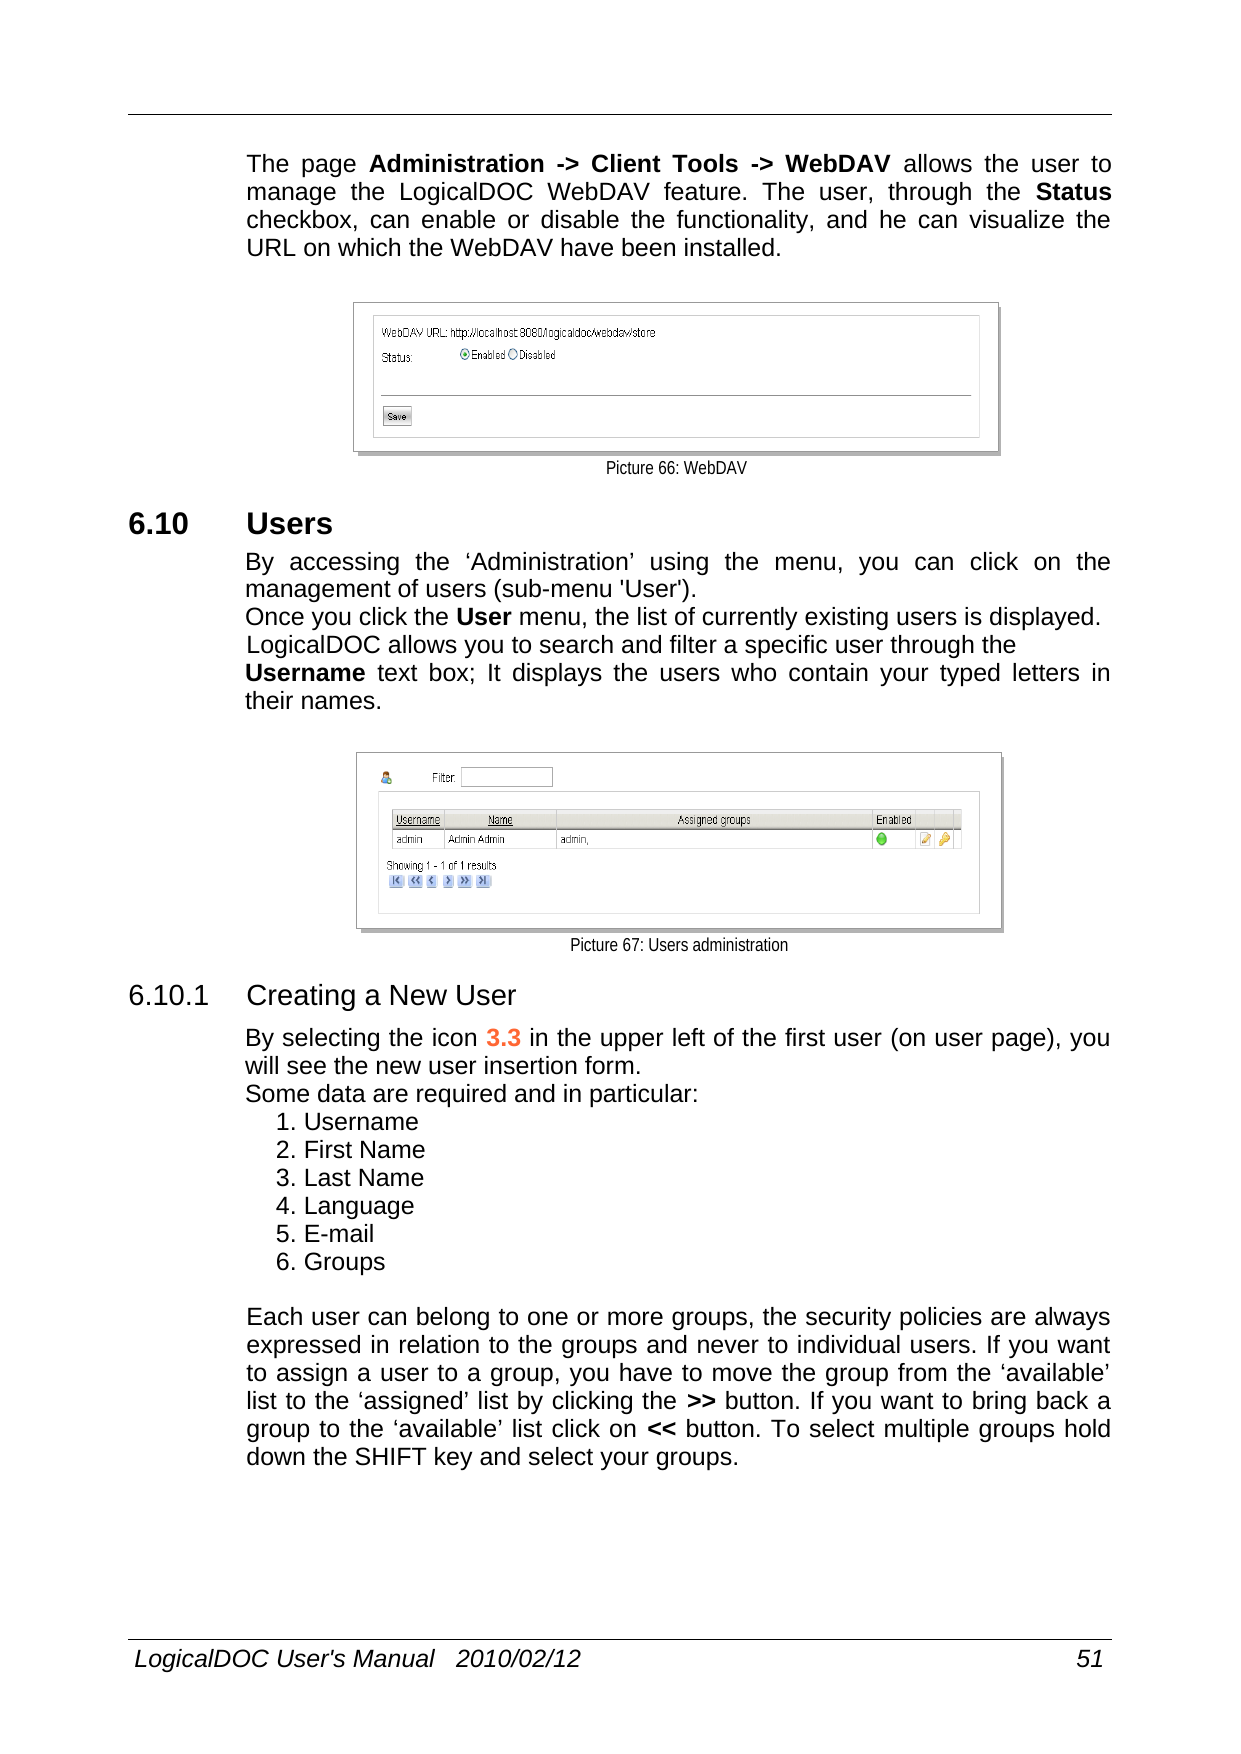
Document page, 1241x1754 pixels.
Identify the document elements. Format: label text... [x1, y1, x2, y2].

text The page Administration -> Client Tools -> WebDAV allows the user to manage the LogicalDOC WebDAV feature. The user, through the Status checkbox, can enable or disable the functionality, and he can visualize the URL on which the WebDAV have been installed. [246, 150, 1112, 262]
text 3. Last Name [276, 1163, 1112, 1191]
subtitle Users [128, 287, 1112, 541]
text 2. First Name [276, 1136, 1112, 1163]
picture [372, 761, 985, 919]
text Username text box; It displays the users who contain your typed letters in their names. [245, 659, 1112, 715]
list Picture 67: Users administration [356, 929, 1002, 954]
subtitle Creating a New User [128, 739, 1112, 1012]
text Picture 66: WebDAV [353, 452, 999, 479]
text 6. Groups [276, 1247, 1112, 1275]
text 5. E-mail [276, 1219, 1112, 1247]
text Some data are required and in particular: [245, 1080, 1112, 1108]
picture [369, 311, 982, 442]
text By selecting the icon 3.3 in the upper left of the first user (on user page), you will see the new user insertion form. [245, 1024, 1112, 1080]
text Once you click the User menu, the list of currently existing users is displayed. [245, 603, 1112, 631]
text 4. Language [276, 1191, 1112, 1219]
text LogicalDOC allows you to search and filter a specific user through the [246, 631, 1112, 659]
text Each user can belong to one or more groups, the security policies are always expressed in relation to the groups and never to individual users. If you want to assign a user to a group, you have to move the group from the ‘available’ list to the ‘assigned’ list by clicking the >> button. If you want to bring back a group to the ‘available’ list click on << button. To select multiple groups hold down the SHIFT key and select your groups. [246, 1303, 1112, 1471]
text By accessing the ‘Administration’ using the menu, you can click on the management of users (sub-menu 'User'). [245, 547, 1112, 603]
text 1. Username [276, 1108, 1112, 1136]
